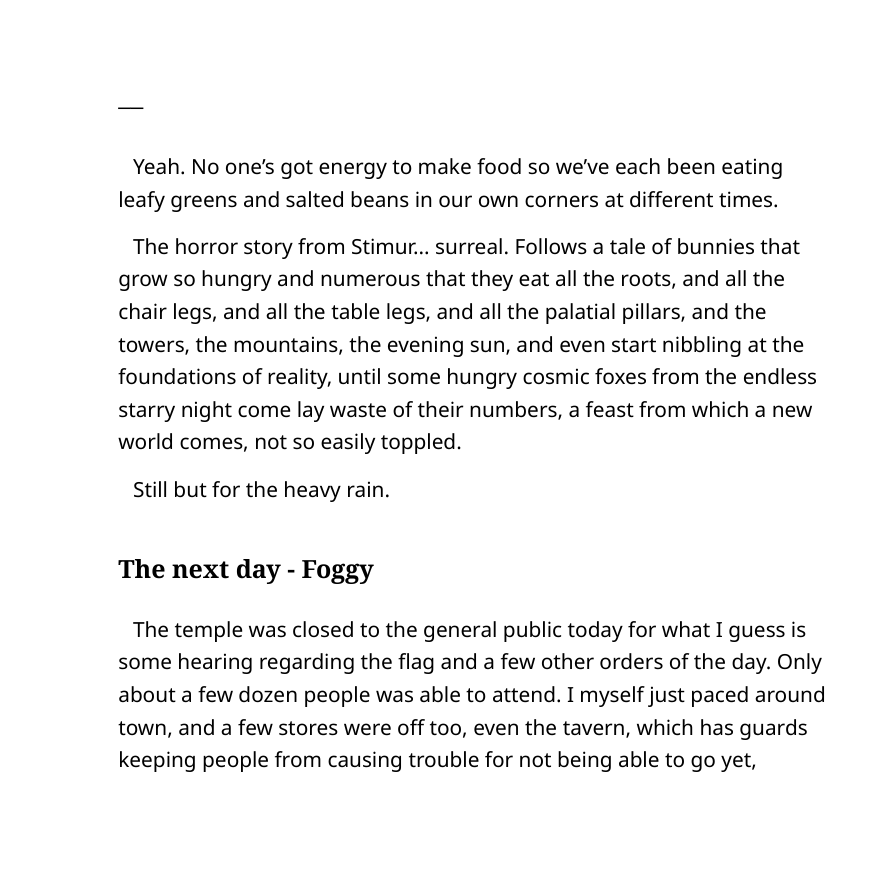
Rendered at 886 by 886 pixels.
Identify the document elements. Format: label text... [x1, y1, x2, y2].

text Yeah. No one’s got energy to make food so we’ve each been eating leafy greens and salted beans in our own corners at different times. [118, 152, 827, 213]
text Still but for the heavy rain. [118, 475, 827, 503]
subtitle –– [118, 88, 827, 123]
text The horror story from Stimur... surreal. Follows a tale of bunnies that grow so hungry and numerous that they eat all the roots, and all the chair legs, and all the table legs, and all the palatial pillars, and the towers, the mountains, the evening sun, and even start nibbling at the foundations of reality, until some hungry cosmic foxes from the endless starry night come lay waste of their numbers, a feast from which a new world comes, not so easily toppled. [118, 232, 827, 456]
subtitle The next day - Foggy [118, 551, 827, 585]
text The temple was closed to the general public today for what I guess is some hearing regarding the flag and a few other orders of the day. Only about a few dozen people was able to attend. I myself just paced around town, and a few stores were off too, even the tavern, which has guards keeping people from causing trouble for not being able to go yet, [118, 615, 827, 774]
